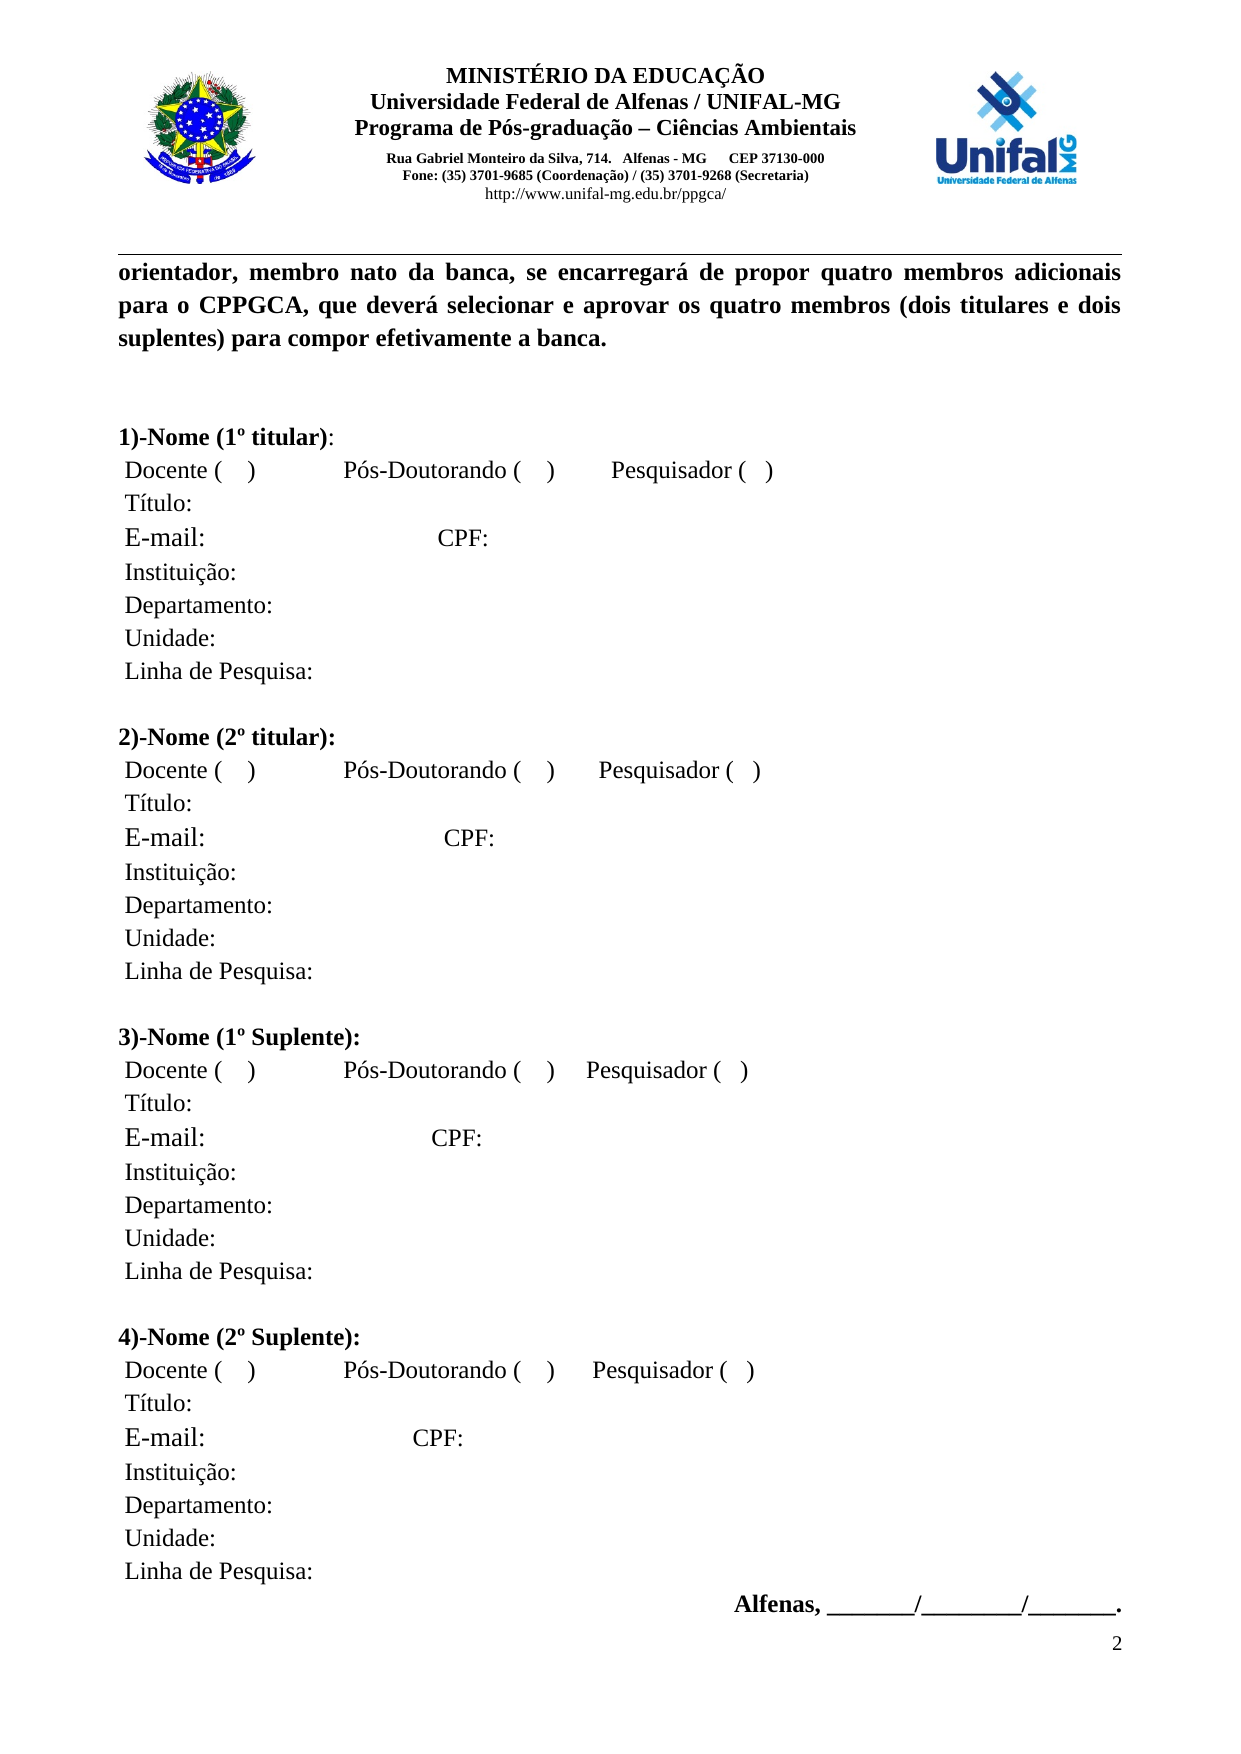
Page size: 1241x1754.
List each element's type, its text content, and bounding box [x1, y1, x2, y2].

text Departamento: [118, 1190, 1122, 1219]
text Linha de Pesquisa: [118, 656, 1122, 685]
text Unidade: [118, 923, 1122, 952]
text Instituição: [118, 1157, 1122, 1186]
picture [143, 71, 256, 184]
text E-mail: CPF: [118, 1121, 1122, 1152]
text Instituição: [118, 857, 1122, 886]
text Unidade: [118, 1223, 1122, 1252]
text Título: [118, 488, 1122, 517]
text Alfenas, _______/________/_______. [118, 1589, 1122, 1618]
text Docente ( ) Pós-Doutorando ( ) Pesquisador ( ) [118, 1355, 1122, 1384]
text 2)-Nome (2º titular): [118, 722, 1122, 751]
text E-mail: CPF: [118, 522, 1122, 553]
text Linha de Pesquisa: [118, 1256, 1122, 1285]
text Título: [118, 1088, 1122, 1117]
text E-mail: CPF: [118, 1421, 1122, 1452]
text 4)-Nome (2º Suplente): [118, 1322, 1122, 1351]
text E-mail: CPF: [118, 821, 1122, 853]
picture [936, 71, 1077, 184]
text 3)-Nome (1º Suplente): [118, 1022, 1122, 1051]
text Docente ( ) Pós-Doutorando ( ) Pesquisador ( ) [118, 755, 1122, 784]
text Linha de Pesquisa: [118, 1556, 1122, 1585]
text Departamento: [118, 1490, 1122, 1519]
text orientador, membro nato da banca, se encarregará de propor quatro membros adicionais para o CPPGCA, que deverá selecionar e aprovar os quatro membros (dois titulares e dois suplentes) para compor efetivamente a banca. [118, 255, 1122, 352]
text 1)-Nome (1º titular): [118, 422, 1122, 451]
text Docente ( ) Pós-Doutorando ( ) Pesquisador ( ) [118, 456, 1122, 484]
text Instituição: [118, 557, 1122, 586]
text Título: [118, 788, 1122, 817]
text Unidade: [118, 623, 1122, 652]
text Departamento: [118, 590, 1122, 619]
text Docente ( ) Pós-Doutorando ( ) Pesquisador ( ) [118, 1055, 1122, 1084]
picture [1073, 158, 1077, 168]
text Unidade: [118, 1523, 1122, 1552]
text Linha de Pesquisa: [118, 956, 1122, 985]
text Título: [118, 1388, 1122, 1417]
text Departamento: [118, 890, 1122, 919]
text Instituição: [118, 1457, 1122, 1486]
